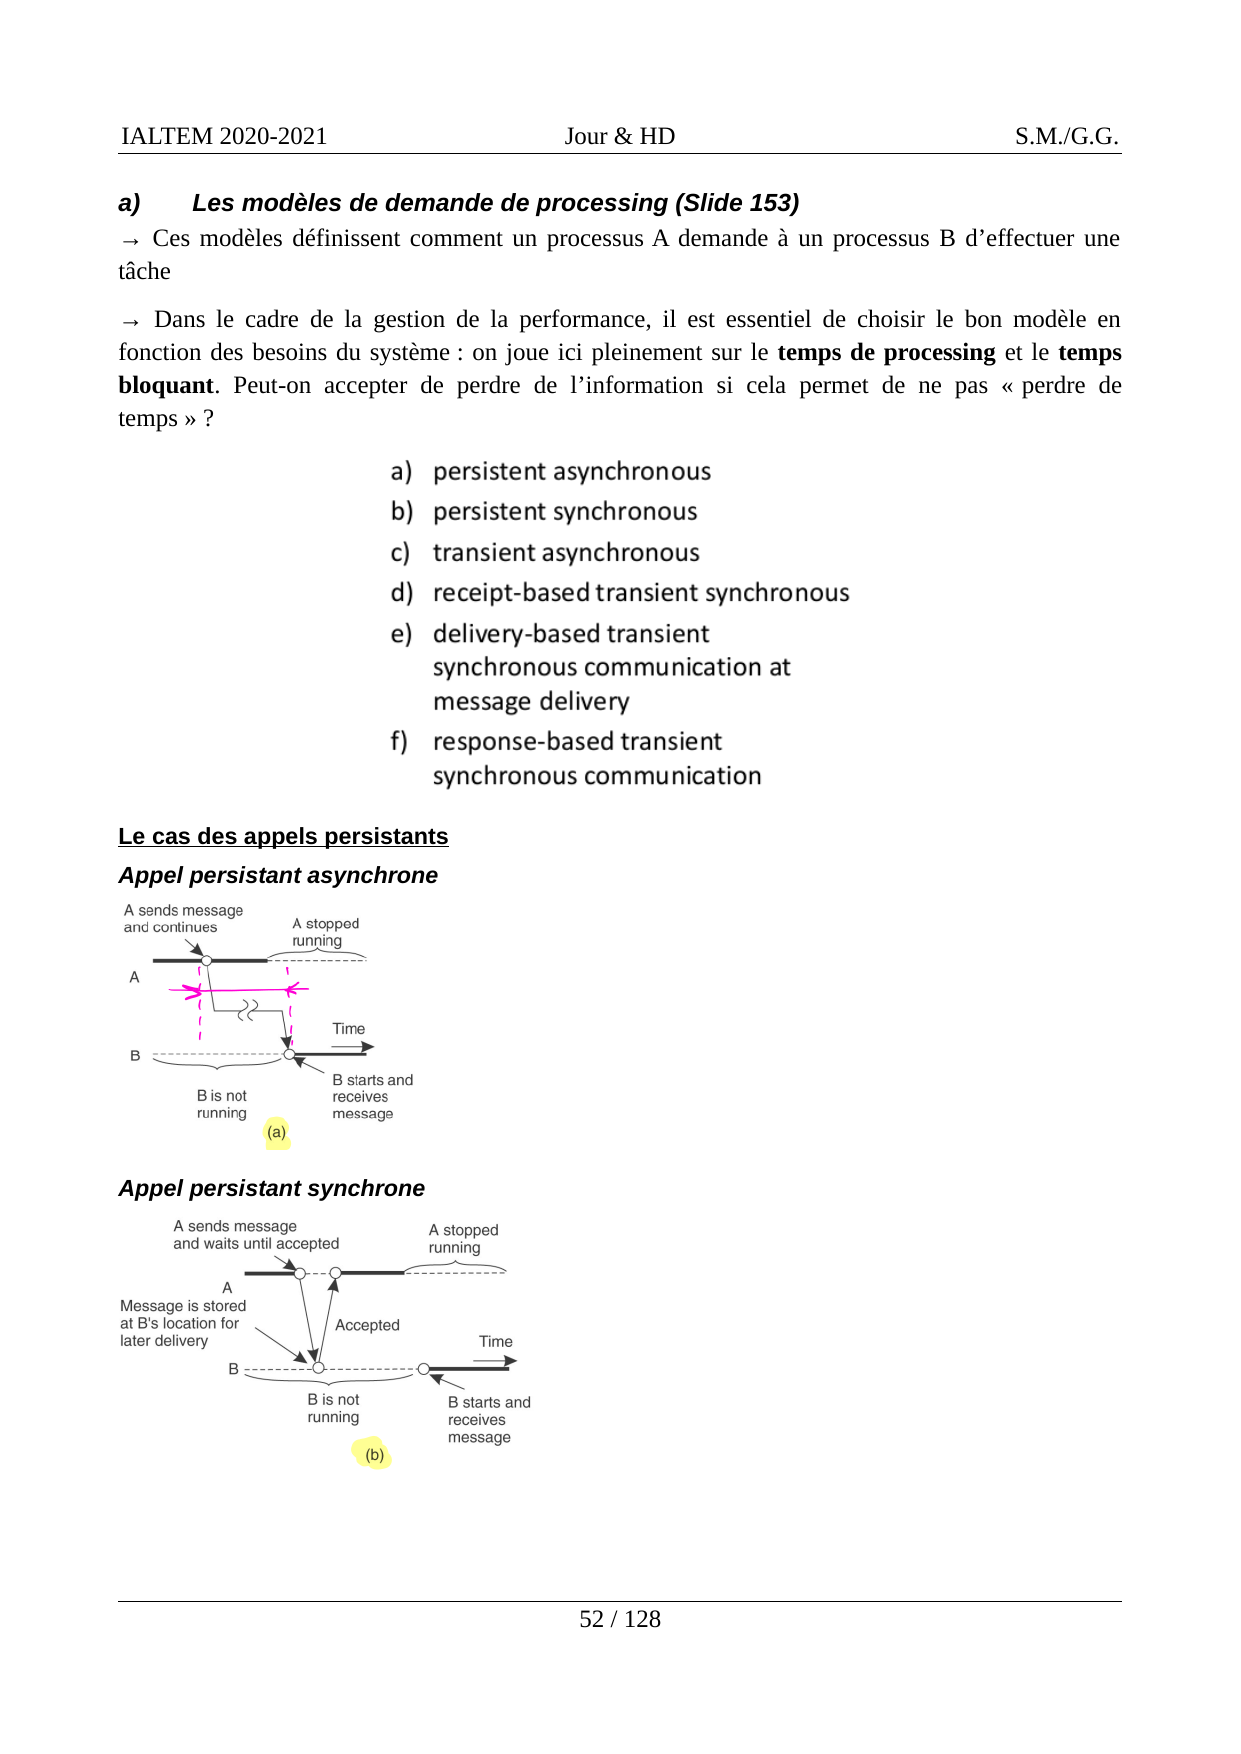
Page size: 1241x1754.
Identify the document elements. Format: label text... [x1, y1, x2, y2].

subtitle Appel persistant synchrone [118, 1174, 1122, 1201]
picture [118, 1207, 535, 1477]
subtitle Le cas des appels persistants [118, 822, 1122, 849]
text → Ces modèles définissent comment un processus A demande à un processus B d’effectuer une tâche [118, 223, 1122, 285]
subtitle Les modèles de demande de processing (Slide 153) [118, 188, 1122, 217]
subtitle Appel persistant asynchrone [118, 862, 1122, 888]
text → Dans le cadre de la gestion de la performance, il est essentiel de choisir le bon modèle en fonction des besoins du système : on joue ici pleinement sur le temps de processing et le temps bloquant. Peut-on accepter de perdre de l’information si cela permet de ne pas « perdre de temps » ? [118, 304, 1122, 432]
picture [387, 450, 854, 798]
picture [118, 894, 416, 1150]
